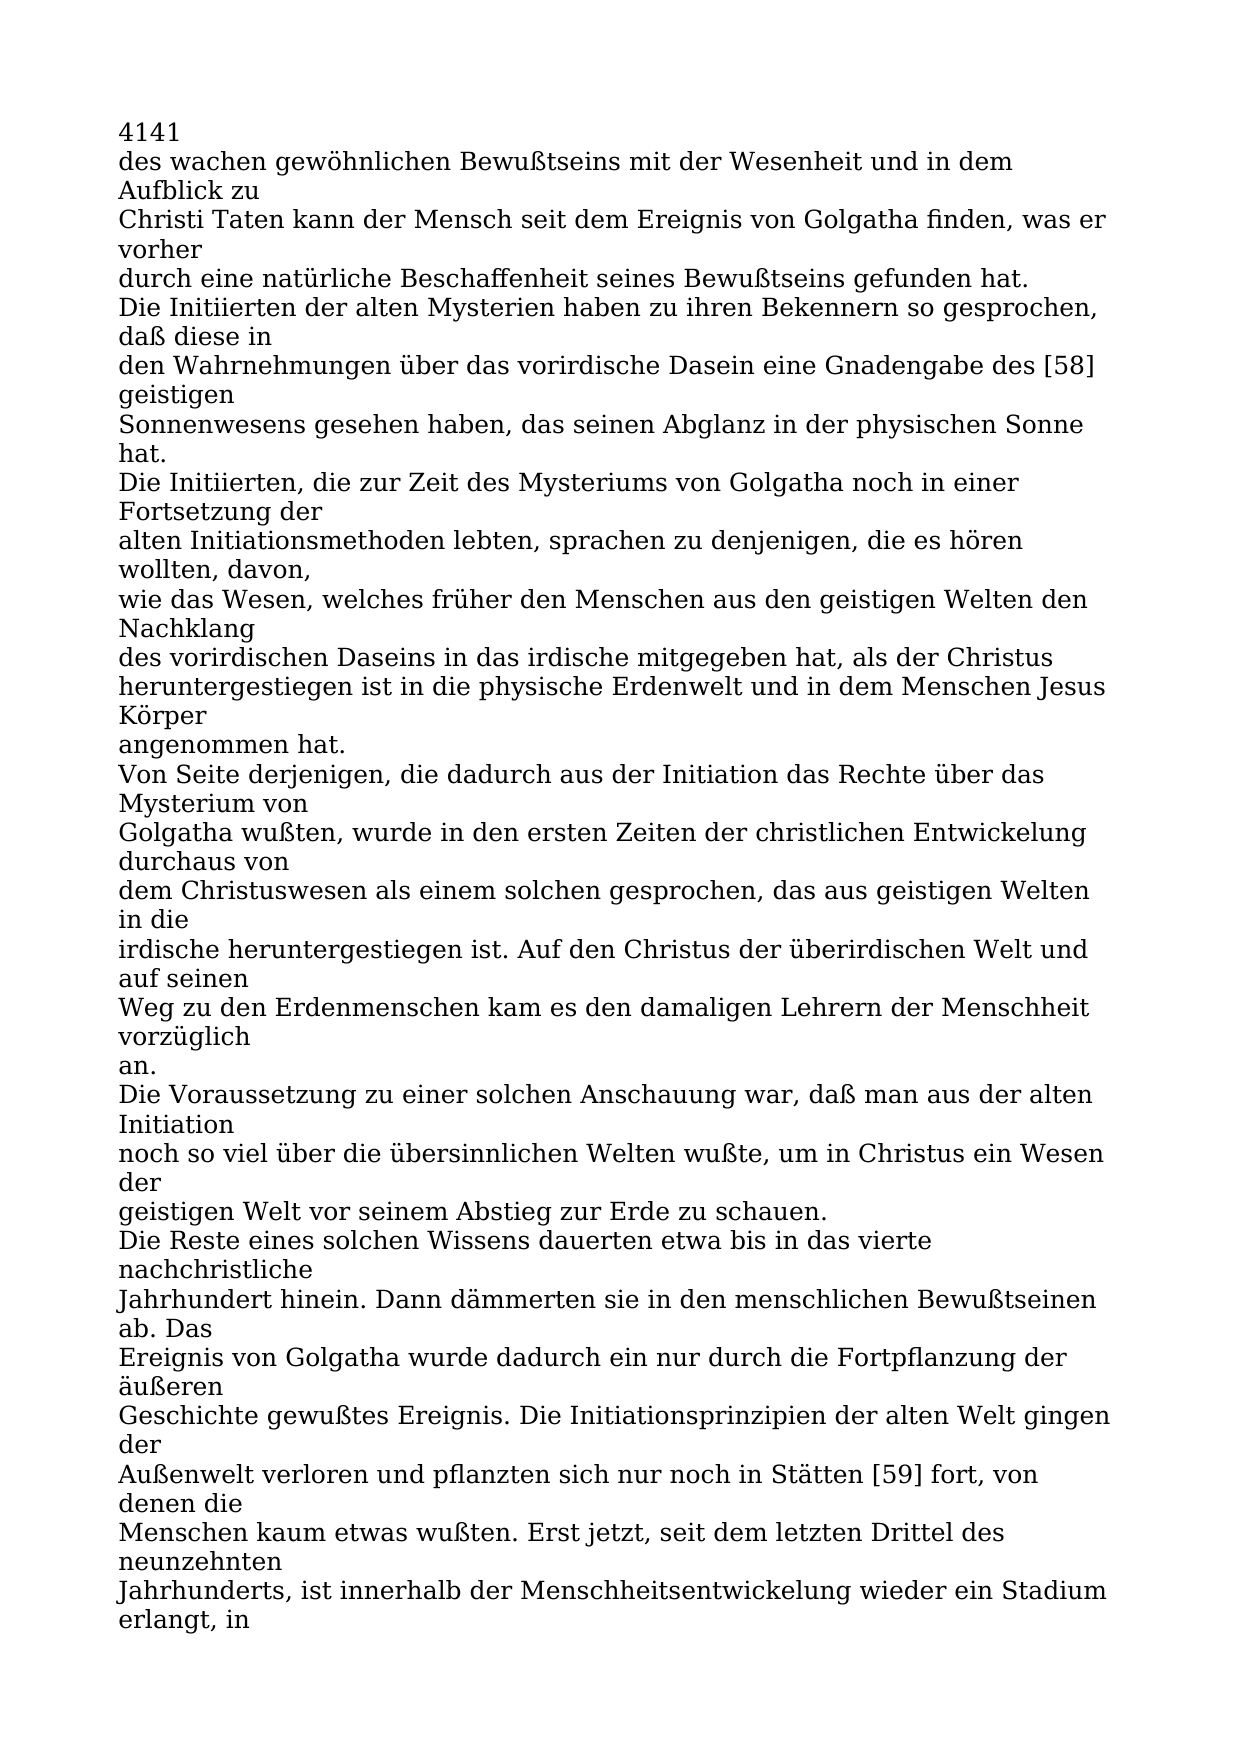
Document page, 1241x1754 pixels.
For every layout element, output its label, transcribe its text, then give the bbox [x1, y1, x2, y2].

text Von Seite derjenigen, die dadurch aus der Initiation das Rechte über das Mysterium von [118, 760, 1122, 818]
text Die Initiierten, die zur Zeit des Mysteriums von Golgatha noch in einer Fortsetzung der [118, 468, 1122, 526]
text Jahrhunderts, ist innerhalb der Menschheitsentwickelung wieder ein Stadium erlangt, in [118, 1576, 1122, 1635]
text Ereignis von Golgatha wurde dadurch ein nur durch die Fortpflanzung der äußeren [118, 1343, 1122, 1401]
text Geschichte gewußtes Ereignis. Die Initiationsprinzipien der alten Welt gingen der [118, 1401, 1122, 1460]
text durch eine natürliche Beschaffenheit seines Bewußtseins gefunden hat. [118, 264, 1122, 293]
text 4141 [118, 118, 1122, 147]
text noch so viel über die übersinnlichen Welten wußte, um in Christus ein Wesen der [118, 1139, 1122, 1197]
text Die Voraussetzung zu einer solchen Anschauung war, daß man aus der alten Initiation [118, 1081, 1122, 1139]
text alten Initiationsmethoden lebten, sprachen zu denjenigen, die es hören wollten, davon, [118, 526, 1122, 585]
text dem Christuswesen als einem solchen gesprochen, das aus geistigen Welten in die [118, 876, 1122, 935]
text des vorirdischen Daseins in das irdische mitgegeben hat, als der Christus [118, 643, 1122, 672]
text Menschen kaum etwas wußten. Erst jetzt, seit dem letzten Drittel des neunzehnten [118, 1518, 1122, 1576]
text Jahrhundert hinein. Dann dämmerten sie in den menschlichen Bewußtseinen ab. Das [118, 1285, 1122, 1343]
text den Wahrnehmungen über das vorirdische Dasein eine Gnadengabe des [58] geistigen [118, 351, 1122, 410]
text heruntergestiegen ist in die physische Erdenwelt und in dem Menschen Jesus Körper [118, 672, 1122, 731]
text des wachen gewöhnlichen Bewußtseins mit der Wesenheit und in dem Aufblick zu [118, 147, 1122, 206]
text Christi Taten kann der Mensch seit dem Ereignis von Golgatha finden, was er vorher [118, 206, 1122, 264]
text Sonnenwesens gesehen haben, das seinen Abglanz in der physischen Sonne hat. [118, 410, 1122, 468]
text angenommen hat. [118, 731, 1122, 760]
text irdische heruntergestiegen ist. Auf den Christus der überirdischen Welt und auf seinen [118, 935, 1122, 993]
text an. [118, 1051, 1122, 1081]
text geistigen Welt vor seinem Abstieg zur Erde zu schauen. [118, 1197, 1122, 1226]
text wie das Wesen, welches früher den Menschen aus den geistigen Welten den Nachklang [118, 585, 1122, 643]
text Weg zu den Erdenmenschen kam es den damaligen Lehrern der Menschheit vorzüglich [118, 993, 1122, 1051]
text Golgatha wußten, wurde in den ersten Zeiten der christlichen Entwickelung durchaus von [118, 818, 1122, 876]
text Die Reste eines solchen Wissens dauerten etwa bis in das vierte nachchristliche [118, 1226, 1122, 1285]
text Die Initiierten der alten Mysterien haben zu ihren Bekennern so gesprochen, daß diese in [118, 293, 1122, 351]
text Außenwelt verloren und pflanzten sich nur noch in Stätten [59] fort, von denen die [118, 1460, 1122, 1518]
